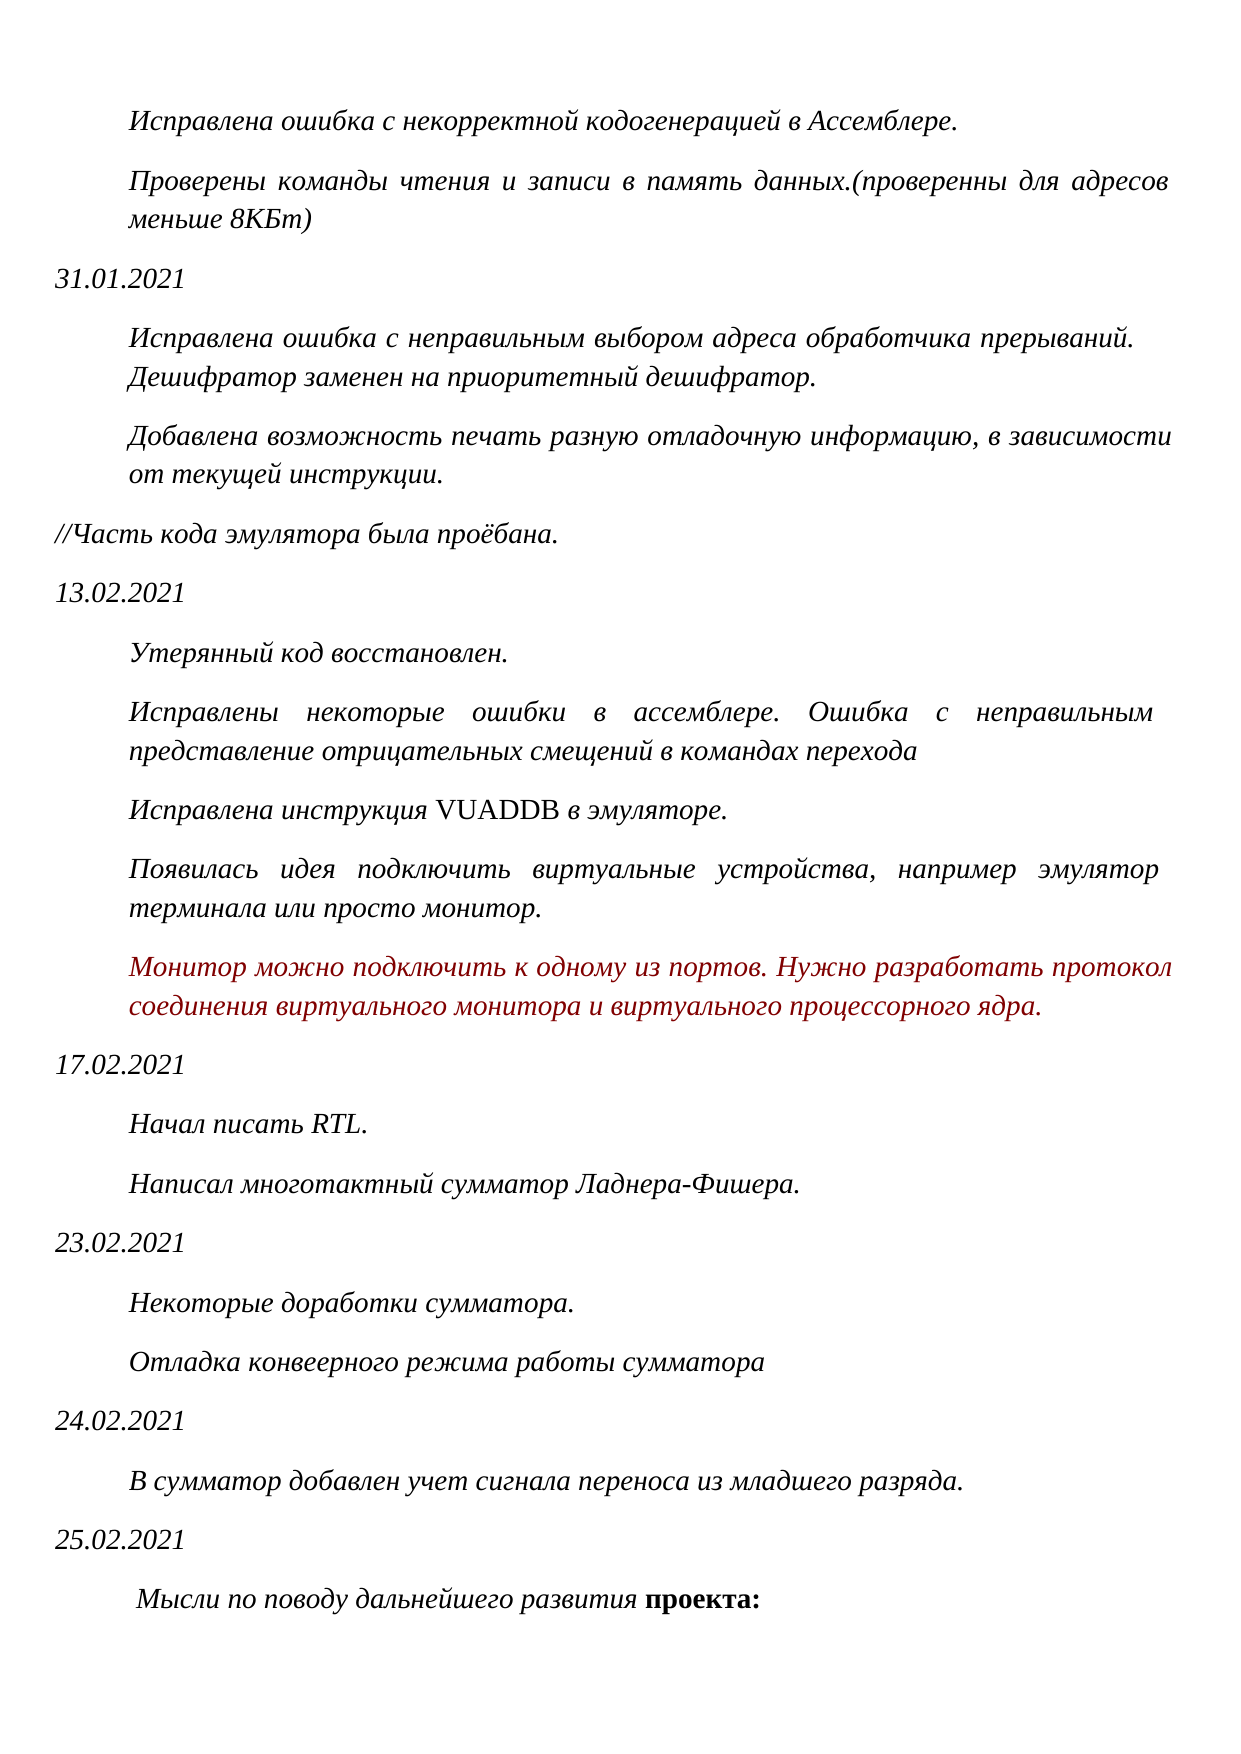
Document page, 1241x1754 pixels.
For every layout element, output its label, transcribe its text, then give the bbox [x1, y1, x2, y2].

text Исправлены некоторые ошибки в ассемблере. Ошибка с неправильным представление отрицательных смещений в командах перехода [55, 694, 1181, 766]
text В сумматор добавлен учет сигнала переноса из младшего разряда. [55, 1463, 1181, 1496]
text Монитор можно подключить к одному из портов. Нужно разработать протокол соединения виртуального монитора и виртуального процессорного ядра. [55, 949, 1181, 1021]
text Исправлена ошибка с некорректной кодогенерацией в Ассемблере. [55, 103, 1181, 137]
text Проверены команды чтения и записи в память данных.(проверенны для адресов меньше 8КБт) [55, 163, 1181, 235]
text Отладка конвеерного режима работы сумматора [55, 1344, 1181, 1378]
text Исправлена инструкция VUADDB в эмуляторе. [55, 792, 1181, 826]
text Утерянный код восстановлен. [55, 635, 1181, 668]
text Мысли по поводу дальнейшего развития проекта: [55, 1582, 1181, 1615]
text Исправлена ошибка с неправильным выбором адреса обработчика прерываний. Дешифратор заменен на приоритетный дешифратор. [55, 320, 1181, 392]
text Начал писать RTL. [55, 1107, 1181, 1140]
text 17.02.2021 [55, 1047, 1181, 1081]
text 24.02.2021 [55, 1403, 1181, 1437]
text Написал многотактный сумматор Ладнера-Фишера. [55, 1166, 1181, 1199]
text 31.01.2021 [55, 261, 1181, 294]
text //Часть кода эмулятора была проёбана. [55, 516, 1181, 549]
text Некоторые доработки сумматора. [55, 1285, 1181, 1318]
text 23.02.2021 [55, 1225, 1181, 1259]
text Добавлена возможность печать разную отладочную информацию, в зависимости от текущей инструкции. [55, 418, 1181, 490]
text 25.02.2021 [55, 1522, 1181, 1556]
text Появилась идея подключить виртуальные устройства, например эмулятор терминала или просто монитор. [55, 851, 1181, 923]
text 13.02.2021 [55, 575, 1181, 609]
